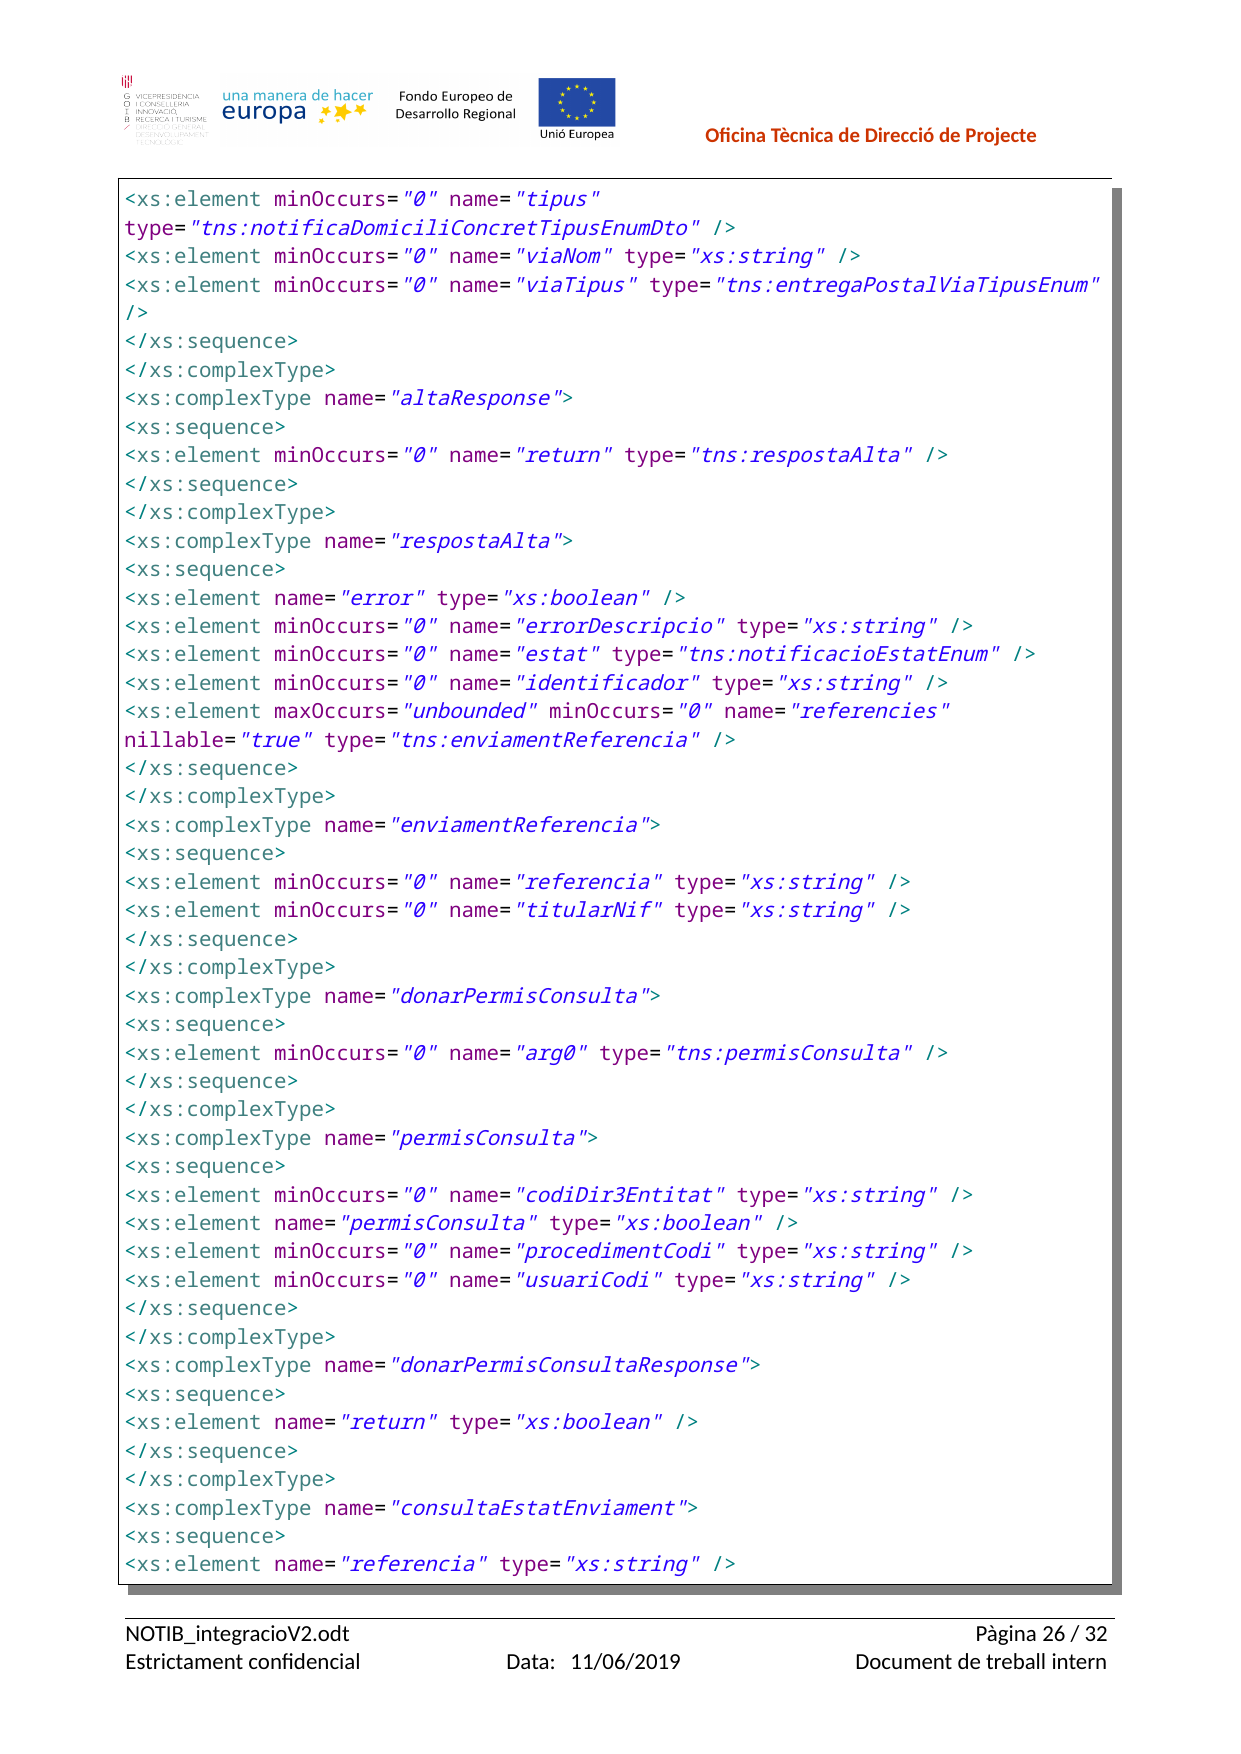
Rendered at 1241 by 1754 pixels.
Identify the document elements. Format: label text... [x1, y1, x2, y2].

table_header <xs:element minOccurs="0" name="tipus" type="tns:notificaDomiciliConcretTipusEnumDto" /> <xs:element minOccurs="0" name="viaNom" type="xs:string" /> <xs:element minOccurs="0" name="viaTipus" type="tns:entregaPostalViaTipusEnum" /> </xs:sequence> </xs:complexType> <xs:complexType name="altaResponse"> <xs:sequence> <xs:element minOccurs="0" name="return" type="tns:respostaAlta" /> </xs:sequence> </xs:complexType> <xs:complexType name="respostaAlta"> <xs:sequence> <xs:element name="error" type="xs:boolean" /> <xs:element minOccurs="0" name="errorDescripcio" type="xs:string" /> <xs:element minOccurs="0" name="estat" type="tns:notificacioEstatEnum" /> <xs:element minOccurs="0" name="identificador" type="xs:string" /> <xs:element maxOccurs="unbounded" minOccurs="0" name="referencies" nillable="true" type="tns:enviamentReferencia" /> </xs:sequence> </xs:complexType> <xs:complexType name="enviamentReferencia"> <xs:sequence> <xs:element minOccurs="0" name="referencia" type="xs:string" /> <xs:element minOccurs="0" name="titularNif" type="xs:string" /> </xs:sequence> </xs:complexType> <xs:complexType name="donarPermisConsulta"> <xs:sequence> <xs:element minOccurs="0" name="arg0" type="tns:permisConsulta" /> </xs:sequence> </xs:complexType> <xs:complexType name="permisConsulta"> <xs:sequence> <xs:element minOccurs="0" name="codiDir3Entitat" type="xs:string" /> <xs:element name="permisConsulta" type="xs:boolean" /> <xs:element minOccurs="0" name="procedimentCodi" type="xs:string" /> <xs:element minOccurs="0" name="usuariCodi" type="xs:string" /> </xs:sequence> </xs:complexType> <xs:complexType name="donarPermisConsultaResponse"> <xs:sequence> <xs:element name="return" type="xs:boolean" /> </xs:sequence> </xs:complexType> <xs:complexType name="consultaEstatEnviament"> <xs:sequence> <xs:element name="referencia" type="xs:string" /> [119, 179, 1112, 1584]
picture [118, 73, 213, 147]
picture [219, 73, 621, 147]
